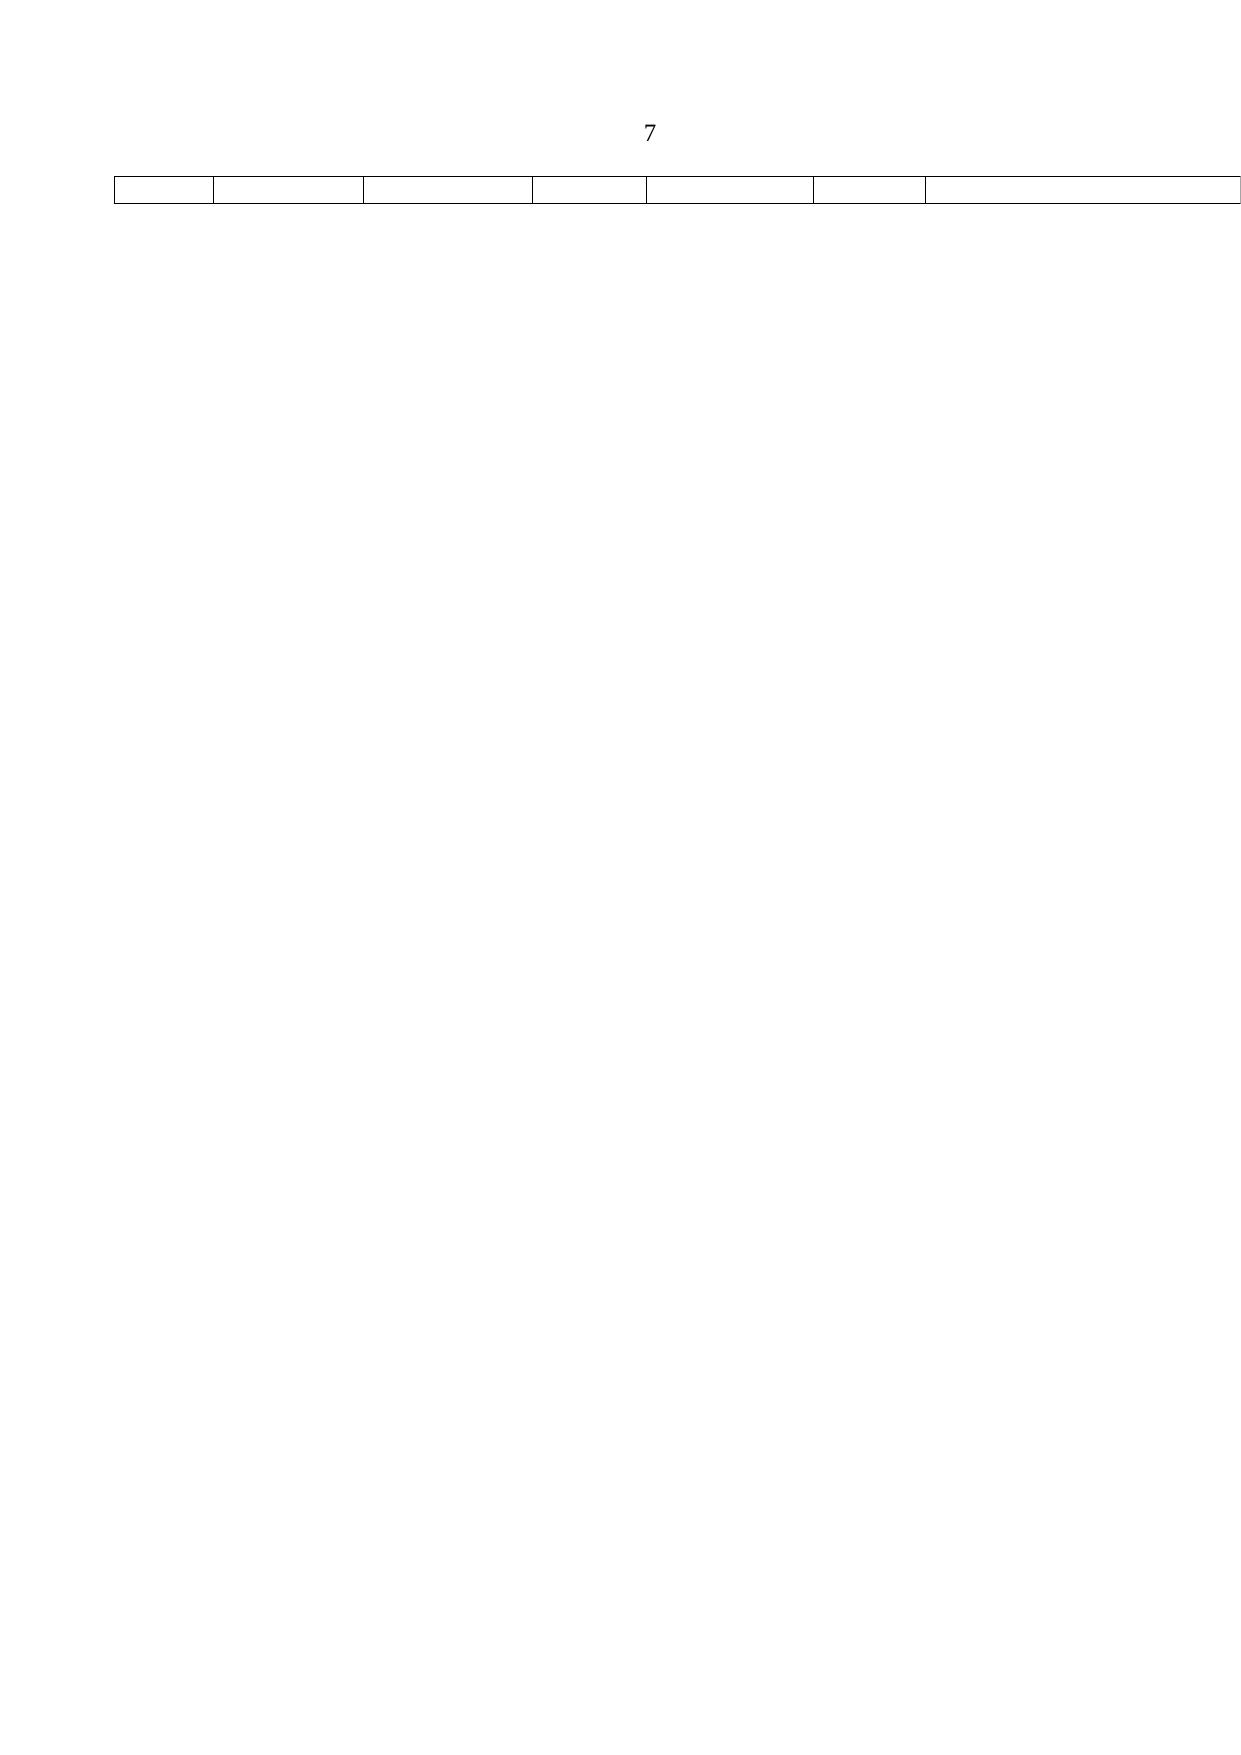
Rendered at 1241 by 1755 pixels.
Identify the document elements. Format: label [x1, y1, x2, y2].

table_cell [214, 177, 363, 203]
table_cell [647, 177, 813, 203]
table_cell [115, 177, 213, 203]
table_cell [814, 177, 925, 203]
table_cell [926, 177, 1240, 203]
table_cell [364, 177, 532, 203]
table_cell [533, 177, 646, 203]
